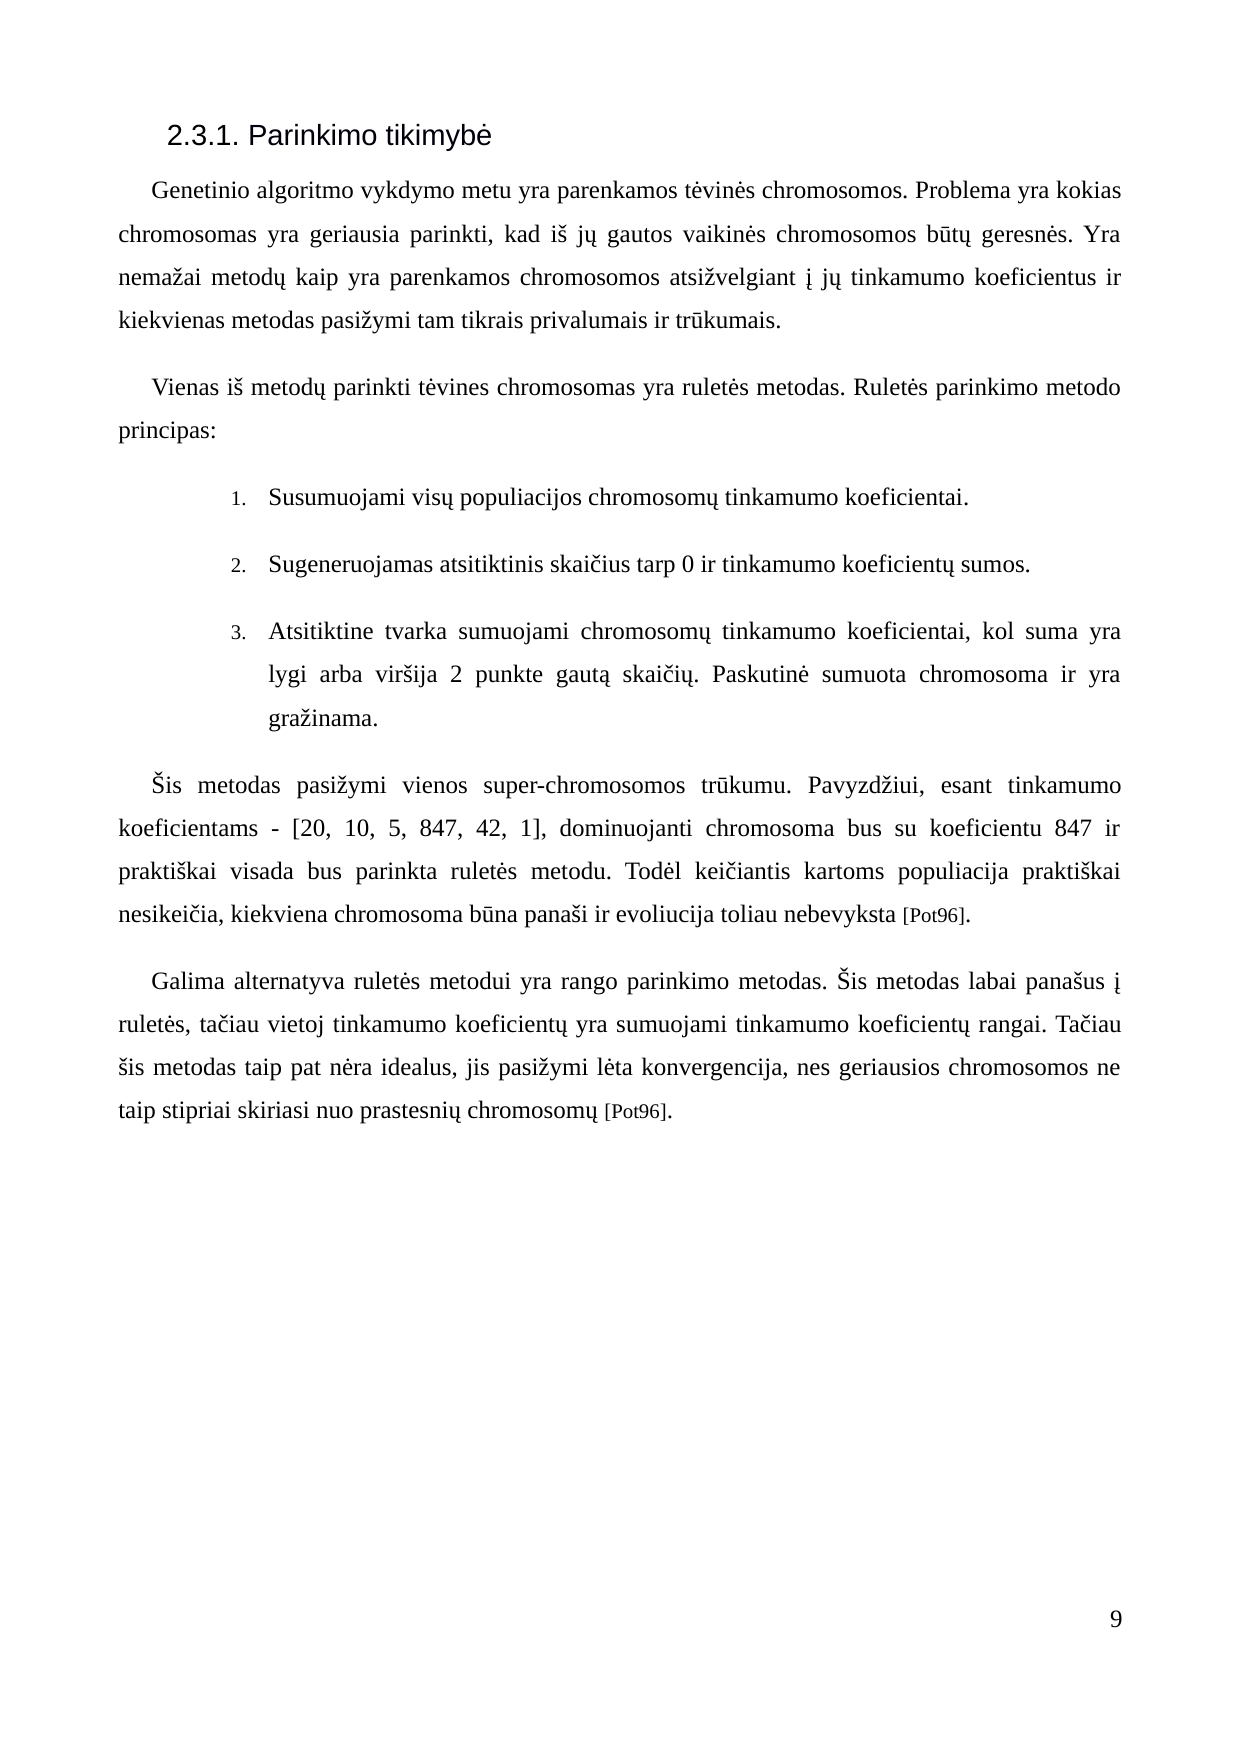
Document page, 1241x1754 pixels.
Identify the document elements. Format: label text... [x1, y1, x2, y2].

list Susumuojami visų populiacijos chromosomų tinkamumo koeficientai. [231, 482, 1122, 511]
subtitle Parinkimo tikimybė [118, 118, 1122, 152]
text Genetinio algoritmo vykdymo metu yra parenkamos tėvinės chromosomos. Problema yra kokias chromosomas yra geriausia parinkti, kad iš jų gautos vaikinės chromosomos būtų geresnės. Yra nemažai metodų kaip yra parenkamos chromosomos atsižvelgiant į jų tinkamumo koeficientus ir kiekvienas metodas pasižymi tam tikrais privalumais ir trūkumais. [118, 176, 1122, 334]
text Galima alternatyva ruletės metodui yra rango parinkimo metodas. Šis metodas labai panašus į ruletės, tačiau vietoj tinkamumo koeficientų yra sumuojami tinkamumo koeficientų rangai. Tačiau šis metodas taip pat nėra idealus, jis pasižymi lėta konvergencija, nes geriausios chromosomos ne taip stipriai skiriasi nuo prastesnių chromosomų [Pot96]. [118, 966, 1122, 1124]
list Sugeneruojamas atsitiktinis skaičius tarp 0 ir tinkamumo koeficientų sumos. [231, 549, 1122, 578]
text Šis metodas pasižymi vienos super-chromosomos trūkumu. Pavyzdžiui, esant tinkamumo koeficientams - [20, 10, 5, 847, 42, 1], dominuojanti chromosoma bus su koeficientu 847 ir praktiškai visada bus parinkta ruletės metodu. Todėl keičiantis kartoms populiacija praktiškai nesikeičia, kiekviena chromosoma būna panaši ir evoliucija toliau nebevyksta [Pot96]. [118, 770, 1122, 928]
text Vienas iš metodų parinkti tėvines chromosomas yra ruletės metodas. Ruletės parinkimo metodo principas: [118, 372, 1122, 444]
list Atsitiktine tvarka sumuojami chromosomų tinkamumo koeficientai, kol suma yra lygi arba viršija 2 punkte gautą skaičių. Paskutinė sumuota chromosoma ir yra gražinama. [231, 616, 1122, 731]
